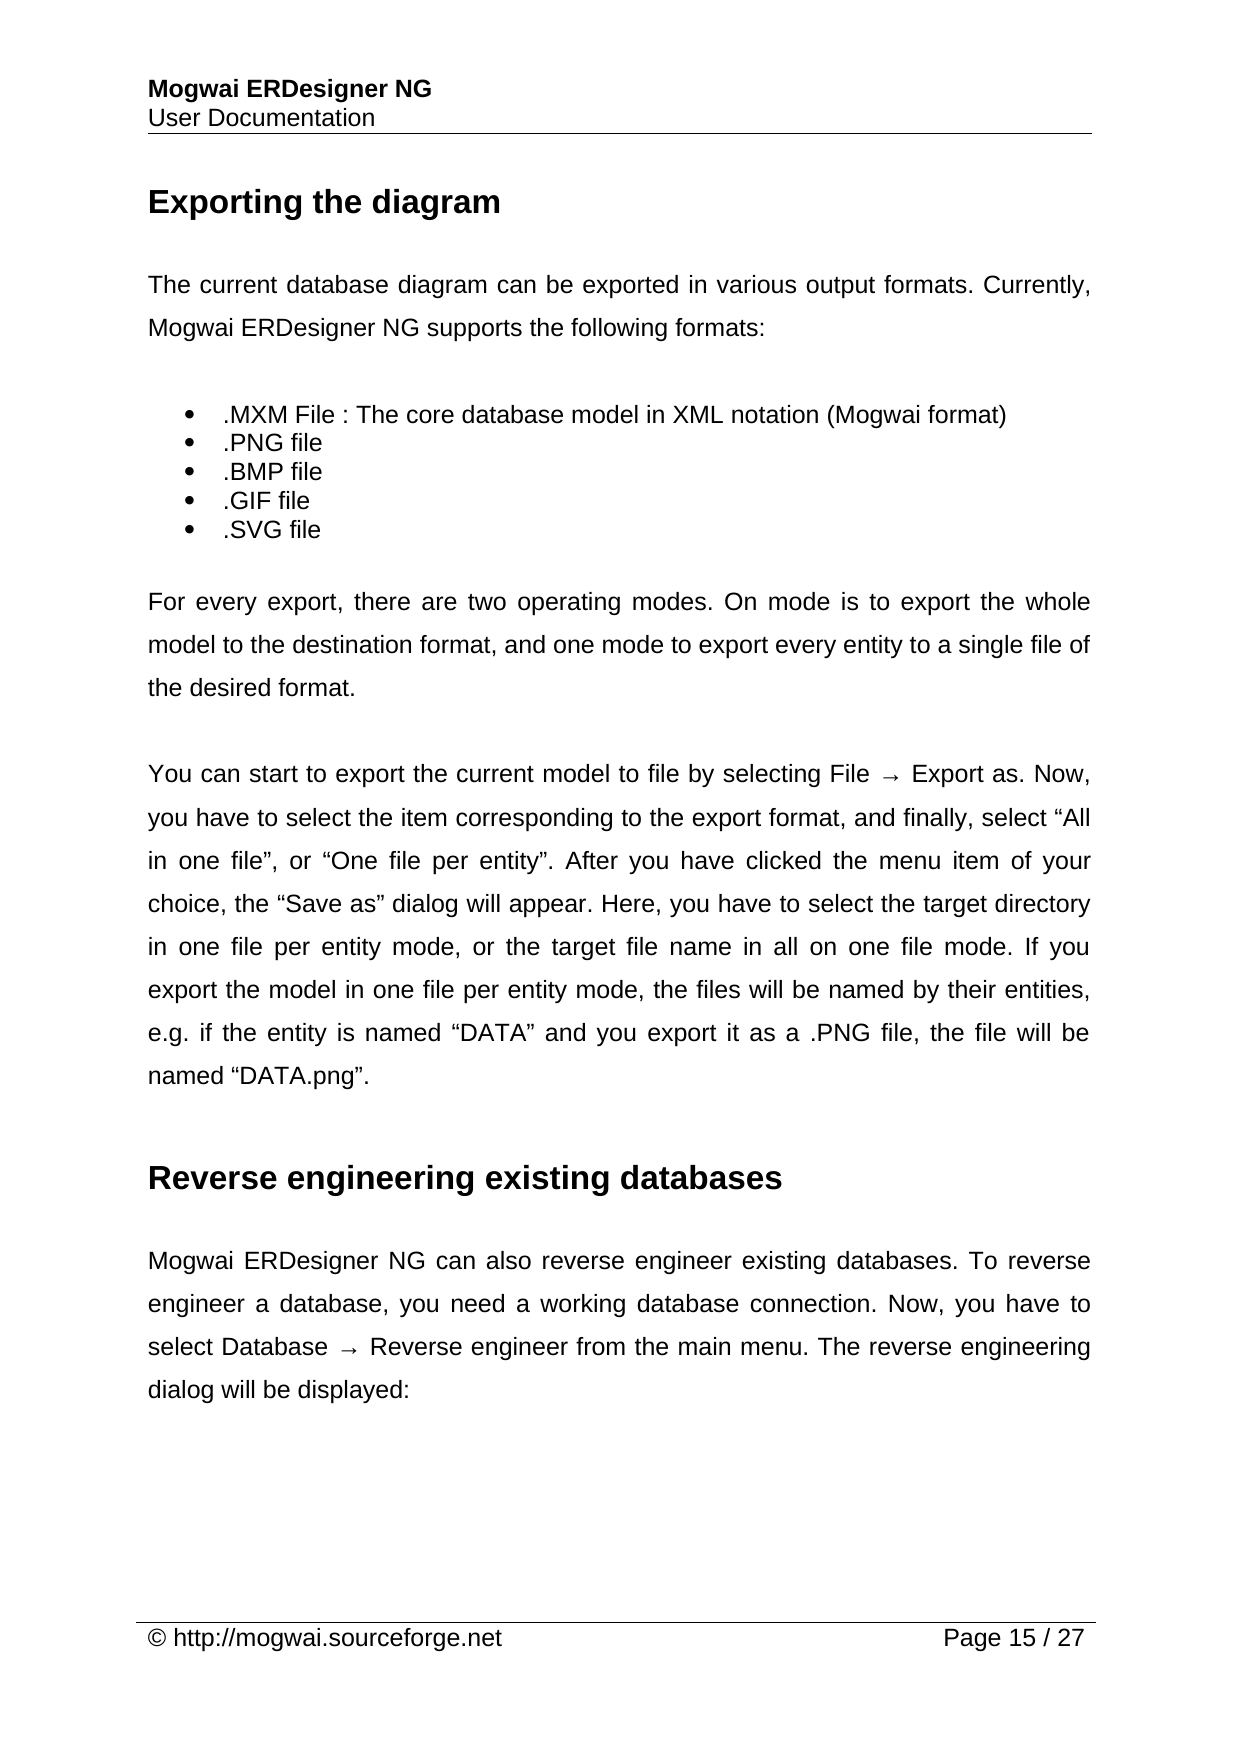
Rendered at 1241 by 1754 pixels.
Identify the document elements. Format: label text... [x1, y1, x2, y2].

text You can start to export the current model to file by selecting File → Export as. Now, you have to select the item corresponding to the export format, and finally, select “All in one file”, or “One file per entity”. After you have clicked the menu item of your choice, the “Save as” dialog will appear. Here, you have to select the target directory in one file per entity mode, or the target file name in all on one file mode. If you export the model in one file per entity mode, the files will be named by their entities, e.g. if the entity is named “DATA” and you export it as a .PNG file, the file will be named “DATA.png”. [148, 759, 1092, 1090]
subtitle Exporting the diagram [148, 182, 1092, 221]
text For every export, there are two operating modes. On mode is to export the whole model to the destination format, and one mode to export every entity to a single file of the desired format. [148, 587, 1092, 702]
list .GIF file [185, 486, 1092, 515]
list .BMP file [185, 457, 1092, 486]
list .SVG file [185, 515, 1092, 544]
list .PNG file [185, 428, 1092, 457]
text Mogwai ERDesigner NG can also reverse engineer existing databases. To reverse engineer a database, you need a working database connection. Now, you have to select Database → Reverse engineer from the main menu. The reverse engineering dialog will be displayed: [148, 1246, 1092, 1404]
text The current database diagram can be exported in various output formats. Currently, Mogwai ERDesigner NG supports the following formats: [148, 270, 1092, 342]
subtitle Reverse engineering existing databases [148, 1158, 1092, 1197]
list .MXM File : The core database model in XML notation (Mogwai format) [185, 399, 1092, 428]
